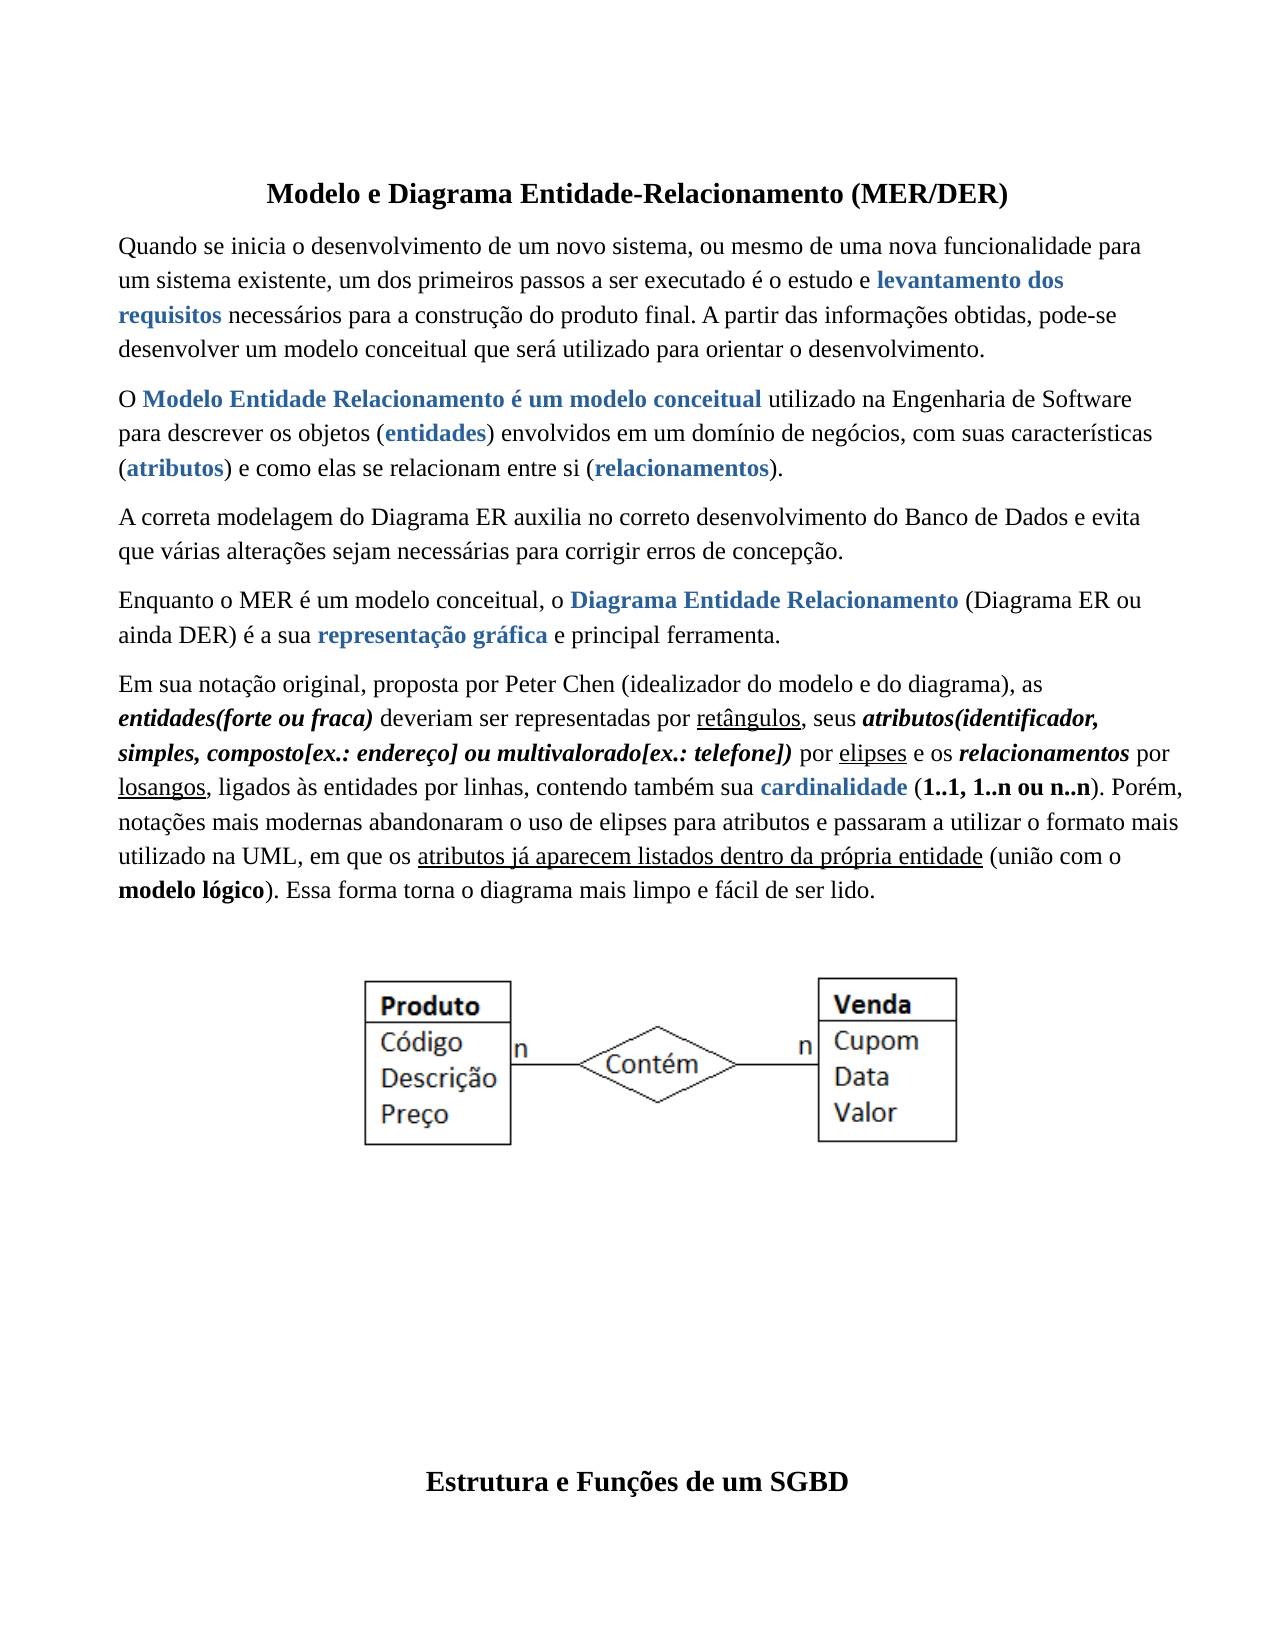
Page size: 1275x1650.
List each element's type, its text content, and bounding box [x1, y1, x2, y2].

text Estrutura e Funções de um SGBD [118, 1464, 1157, 1498]
text Quando se inicia o desenvolvimento de um novo sistema, ou mesmo de uma nova funcionalidade para um sistema existente, um dos primeiros passos a ser executado é o estudo e levantamento dos requisitos necessários para a construção do produto final. A partir das informações obtidas, pode-se desenvolver um modelo conceitual que será utilizado para orientar o desenvolvimento. [118, 231, 1157, 363]
text Em sua notação original, proposta por Peter Chen (idealizador do modelo e do diagrama), as entidades(forte ou fraca) deveriam ser representadas por retângulos, seus atributos(identificador, simples, composto[ex.: endereço] ou multivalorado[ex.: telefone]) por elipses e os relacionamentos por losangos, ligados às entidades por linhas, contendo também sua cardinalidade (1..1, 1..n ou n..n). Porém, notações mais modernas abandonaram o uso de elipses para atributos e passaram a utilizar o formato mais utilizado na UML, em que os atributos já aparecem listados dentro da própria entidade (união com o modelo lógico). Essa forma torna o diagrama mais limpo e fácil de ser lido. [118, 669, 1186, 904]
picture [346, 967, 973, 1158]
text A correta modelagem do Diagrama ER auxilia no correto desenvolvimento do Banco de Dados e evita que várias alterações sejam necessárias para corrigir erros de concepção. [118, 502, 1157, 565]
text Enquanto o MER é um modelo conceitual, o Diagrama Entidade Relacionamento (Diagrama ER ou ainda DER) é a sua representação gráfica e principal ferramenta. [118, 585, 1157, 648]
text Modelo e Diagrama Entidade-Relacionamento (MER/DER) [118, 176, 1157, 210]
text O Modelo Entidade Relacionamento é um modelo conceitual utilizado na Engenharia de Software para descrever os objetos (entidades) envolvidos em um domínio de negócios, com suas características (atributos) e como elas se relacionam entre si (relacionamentos). [118, 384, 1157, 481]
